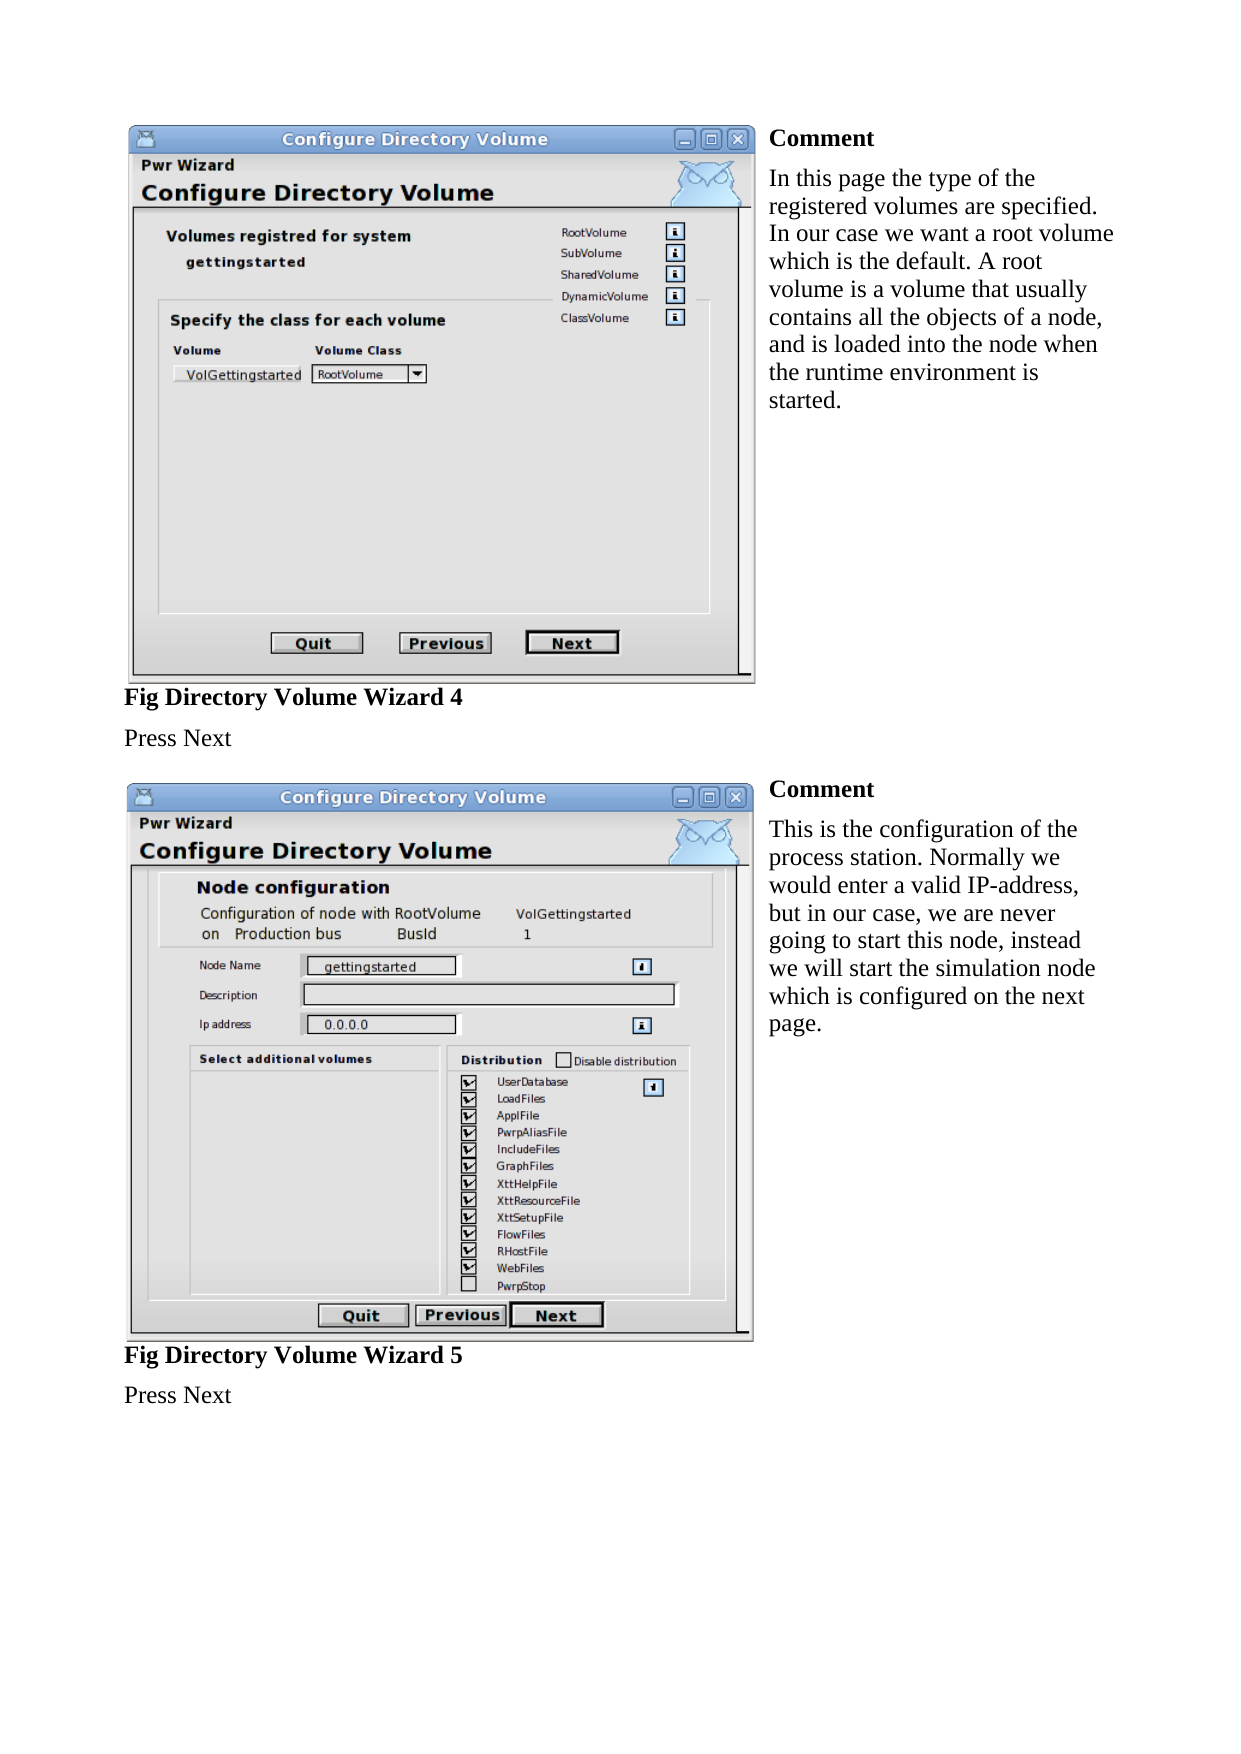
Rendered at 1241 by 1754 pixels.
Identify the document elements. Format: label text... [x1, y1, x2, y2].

table_cell Fig Directory Volume Wizard 4 Press Next [118, 684, 763, 770]
picture [126, 783, 754, 1342]
table_cell [118, 118, 763, 683]
table_cell Comment This is the configuration of the process station. Normally we would enter a valid IP-address, but in our case, we are never going to start this node, instead we will start the simulation node which is configured on the next page. [763, 770, 1122, 1427]
table_cell Fig Directory Volume Wizard 5 Press Next [118, 770, 763, 1427]
table_cell Comment In this page the type of the registered volumes are specified. In our case we want a root volume which is the default. A root volume is a volume that usually contains all the objects of a node, and is loaded into the node when the runtime environment is started. [763, 118, 1122, 770]
picture [128, 125, 756, 684]
